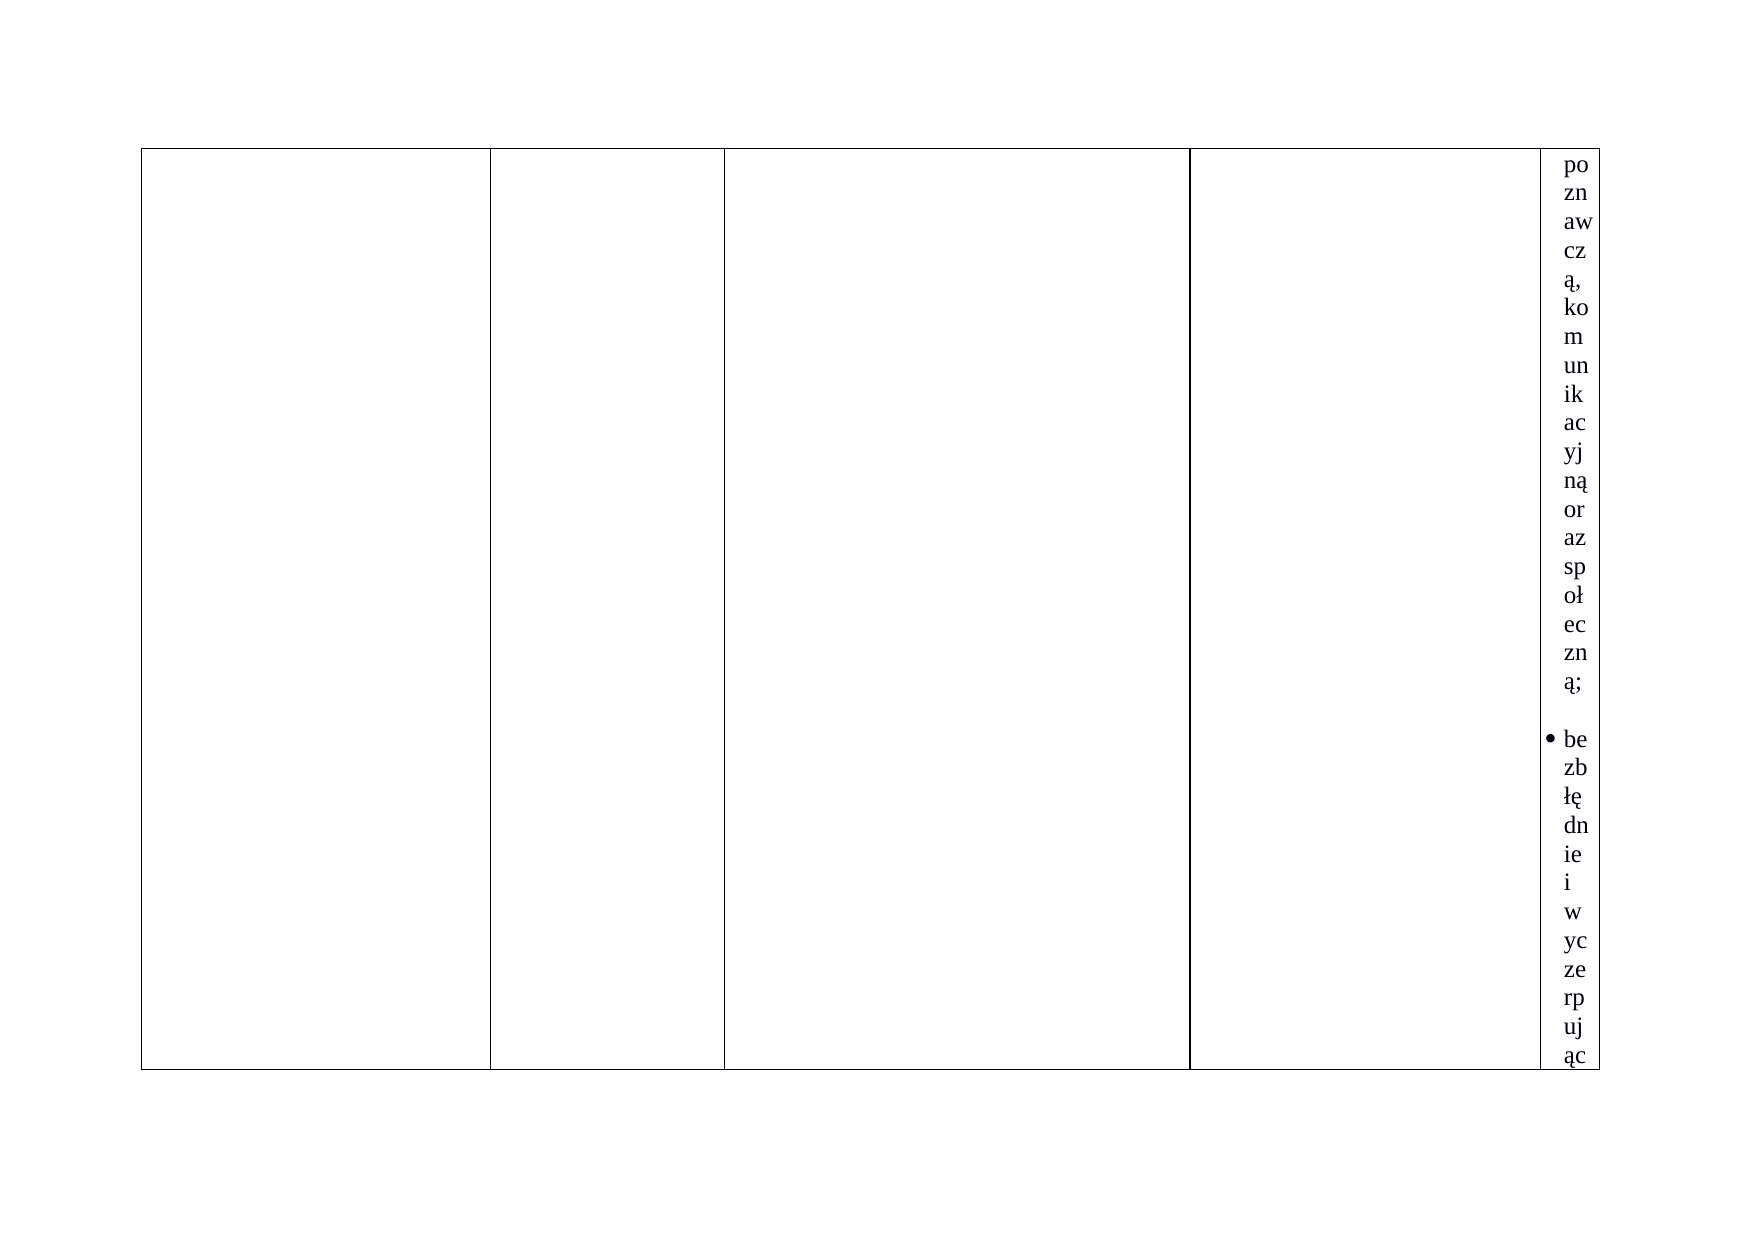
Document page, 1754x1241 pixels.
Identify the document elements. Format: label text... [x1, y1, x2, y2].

table_cell [491, 149, 724, 1069]
table_cell [142, 149, 490, 1069]
table_cell [1191, 149, 1540, 1069]
table_cell poznawczą, komunikacyjną oraz społeczną; bezbłędnie i wyczerpując [1541, 149, 1599, 1069]
table_cell [725, 149, 1189, 1069]
